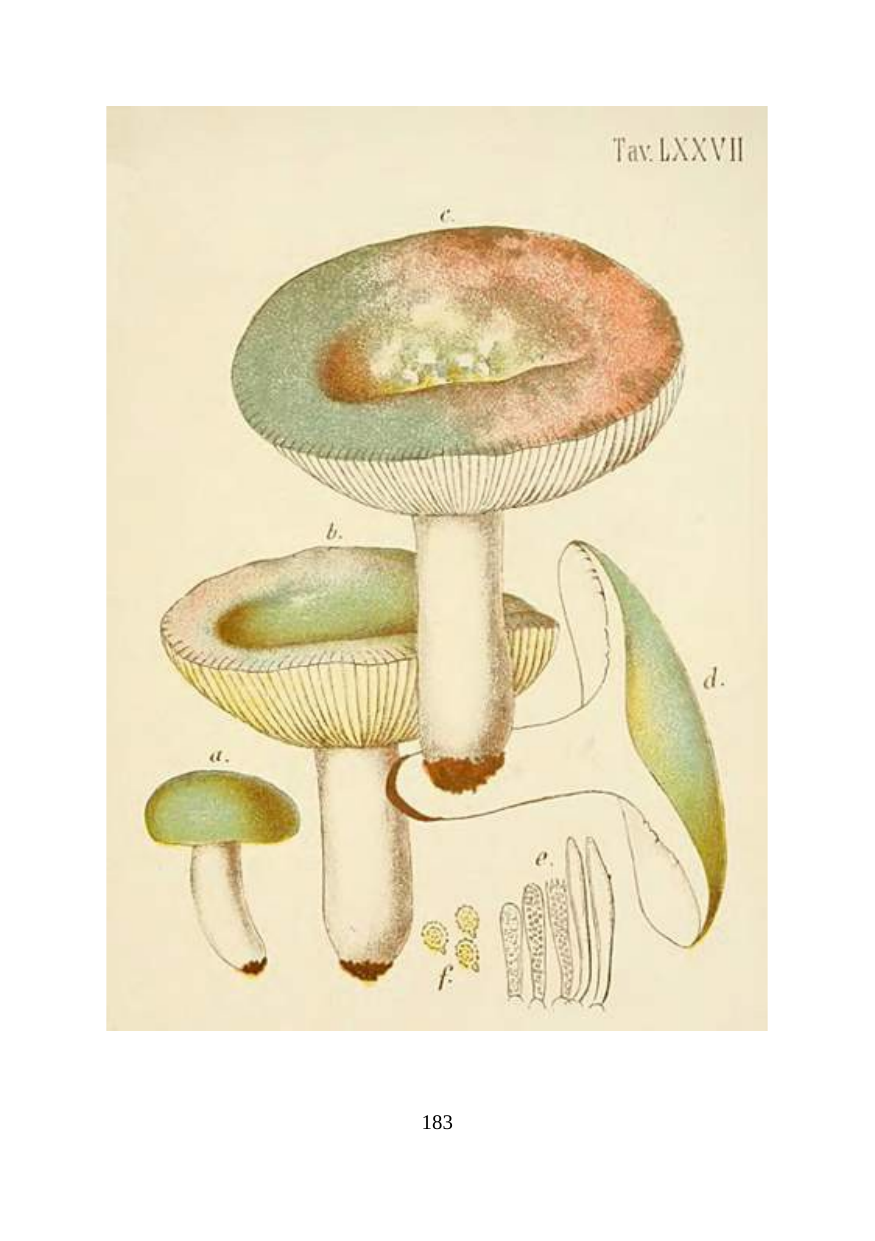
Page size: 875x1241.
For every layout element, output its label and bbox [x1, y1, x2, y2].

picture [106, 106, 768, 1031]
